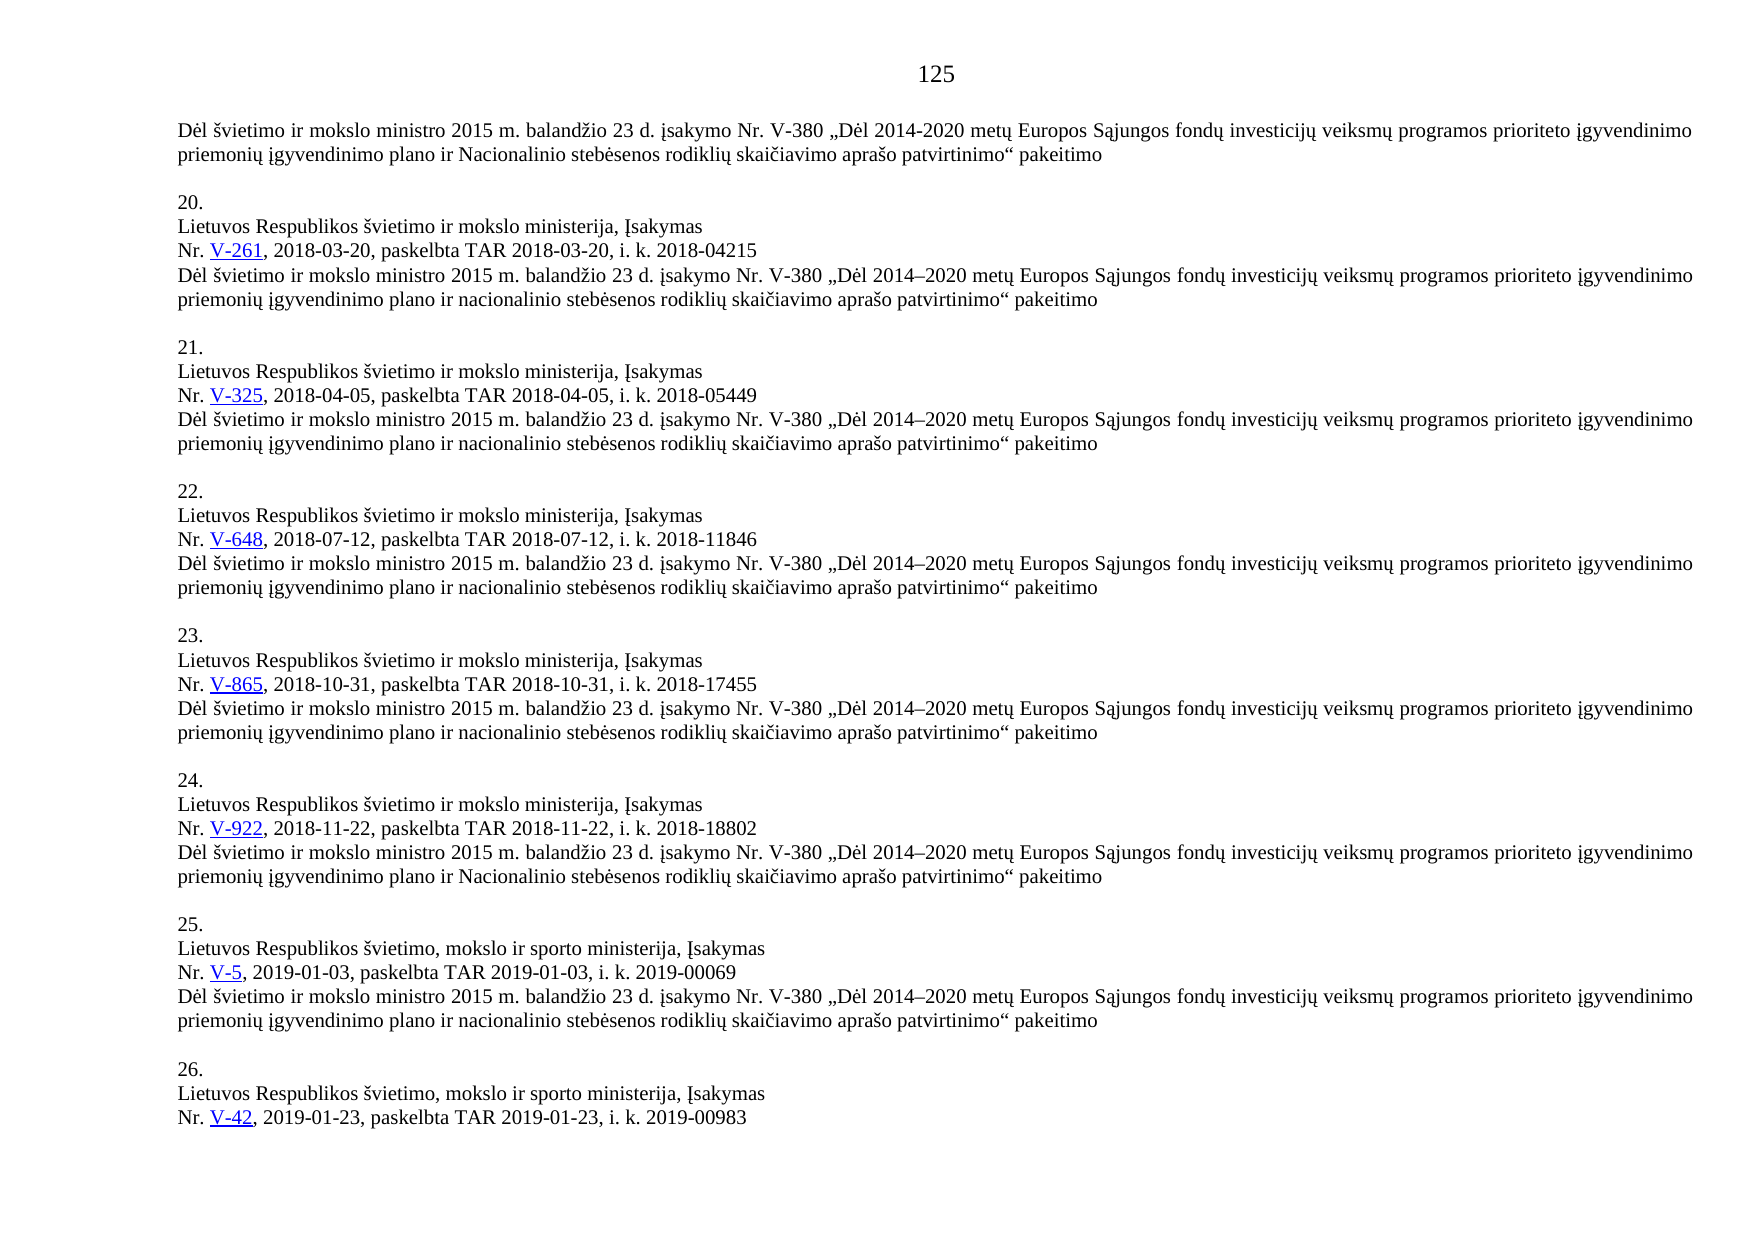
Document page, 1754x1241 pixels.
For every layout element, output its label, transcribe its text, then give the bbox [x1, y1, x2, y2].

text 25. [177, 912, 1695, 936]
text Lietuvos Respublikos švietimo ir mokslo ministerija, Įsakymas [177, 214, 1695, 238]
text 21. [177, 335, 1695, 359]
text 26. [177, 1057, 1695, 1081]
text Nr. V-325, 2018-04-05, paskelbta TAR 2018-04-05, i. k. 2018-05449 [177, 383, 1695, 407]
text Lietuvos Respublikos švietimo ir mokslo ministerija, Įsakymas [177, 503, 1695, 527]
text Nr. V-648, 2018-07-12, paskelbta TAR 2018-07-12, i. k. 2018-11846 [177, 527, 1695, 551]
text Lietuvos Respublikos švietimo, mokslo ir sporto ministerija, Įsakymas [177, 1081, 1695, 1105]
text Nr. V-922, 2018-11-22, paskelbta TAR 2018-11-22, i. k. 2018-18802 [177, 816, 1695, 840]
text Lietuvos Respublikos švietimo ir mokslo ministerija, Įsakymas [177, 647, 1695, 672]
text 20. [177, 190, 1695, 214]
text Lietuvos Respublikos švietimo, mokslo ir sporto ministerija, Įsakymas [177, 936, 1695, 960]
text Nr. V-865, 2018-10-31, paskelbta TAR 2018-10-31, i. k. 2018-17455 [177, 672, 1695, 696]
text Dėl švietimo ir mokslo ministro 2015 m. balandžio 23 d. įsakymo Nr. V-380 „Dėl 2014–2020 metų Europos Sąjungos fondų investicijų veiksmų programos prioriteto įgyvendinimo priemonių įgyvendinimo plano ir nacionalinio stebėsenos rodiklių skaičiavimo aprašo patvirtinimo“ pakeitimo [177, 696, 1695, 744]
text Dėl švietimo ir mokslo ministro 2015 m. balandžio 23 d. įsakymo Nr. V-380 „Dėl 2014-2020 metų Europos Sąjungos fondų investicijų veiksmų programos prioriteto įgyvendinimo priemonių įgyvendinimo plano ir Nacionalinio stebėsenos rodiklių skaičiavimo aprašo patvirtinimo“ pakeitimo [177, 118, 1695, 166]
text Dėl švietimo ir mokslo ministro 2015 m. balandžio 23 d. įsakymo Nr. V-380 „Dėl 2014–2020 metų Europos Sąjungos fondų investicijų veiksmų programos prioriteto įgyvendinimo priemonių įgyvendinimo plano ir Nacionalinio stebėsenos rodiklių skaičiavimo aprašo patvirtinimo“ pakeitimo [177, 840, 1695, 888]
text Lietuvos Respublikos švietimo ir mokslo ministerija, Įsakymas [177, 792, 1695, 816]
text Dėl švietimo ir mokslo ministro 2015 m. balandžio 23 d. įsakymo Nr. V-380 „Dėl 2014–2020 metų Europos Sąjungos fondų investicijų veiksmų programos prioriteto įgyvendinimo priemonių įgyvendinimo plano ir nacionalinio stebėsenos rodiklių skaičiavimo aprašo patvirtinimo“ pakeitimo [177, 551, 1695, 599]
text 22. [177, 479, 1695, 503]
text 24. [177, 768, 1695, 792]
text Dėl švietimo ir mokslo ministro 2015 m. balandžio 23 d. įsakymo Nr. V-380 „Dėl 2014–2020 metų Europos Sąjungos fondų investicijų veiksmų programos prioriteto įgyvendinimo priemonių įgyvendinimo plano ir nacionalinio stebėsenos rodiklių skaičiavimo aprašo patvirtinimo“ pakeitimo [177, 262, 1695, 311]
text Lietuvos Respublikos švietimo ir mokslo ministerija, Įsakymas [177, 359, 1695, 383]
text Nr. V-261, 2018-03-20, paskelbta TAR 2018-03-20, i. k. 2018-04215 [177, 238, 1695, 262]
text Dėl švietimo ir mokslo ministro 2015 m. balandžio 23 d. įsakymo Nr. V-380 „Dėl 2014–2020 metų Europos Sąjungos fondų investicijų veiksmų programos prioriteto įgyvendinimo priemonių įgyvendinimo plano ir nacionalinio stebėsenos rodiklių skaičiavimo aprašo patvirtinimo“ pakeitimo [177, 984, 1695, 1032]
text Dėl švietimo ir mokslo ministro 2015 m. balandžio 23 d. įsakymo Nr. V-380 „Dėl 2014–2020 metų Europos Sąjungos fondų investicijų veiksmų programos prioriteto įgyvendinimo priemonių įgyvendinimo plano ir nacionalinio stebėsenos rodiklių skaičiavimo aprašo patvirtinimo“ pakeitimo [177, 407, 1695, 455]
text Nr. V-5, 2019-01-03, paskelbta TAR 2019-01-03, i. k. 2019-00069 [177, 960, 1695, 984]
text Nr. V-42, 2019-01-23, paskelbta TAR 2019-01-23, i. k. 2019-00983 [177, 1105, 1695, 1129]
text 23. [177, 623, 1695, 647]
